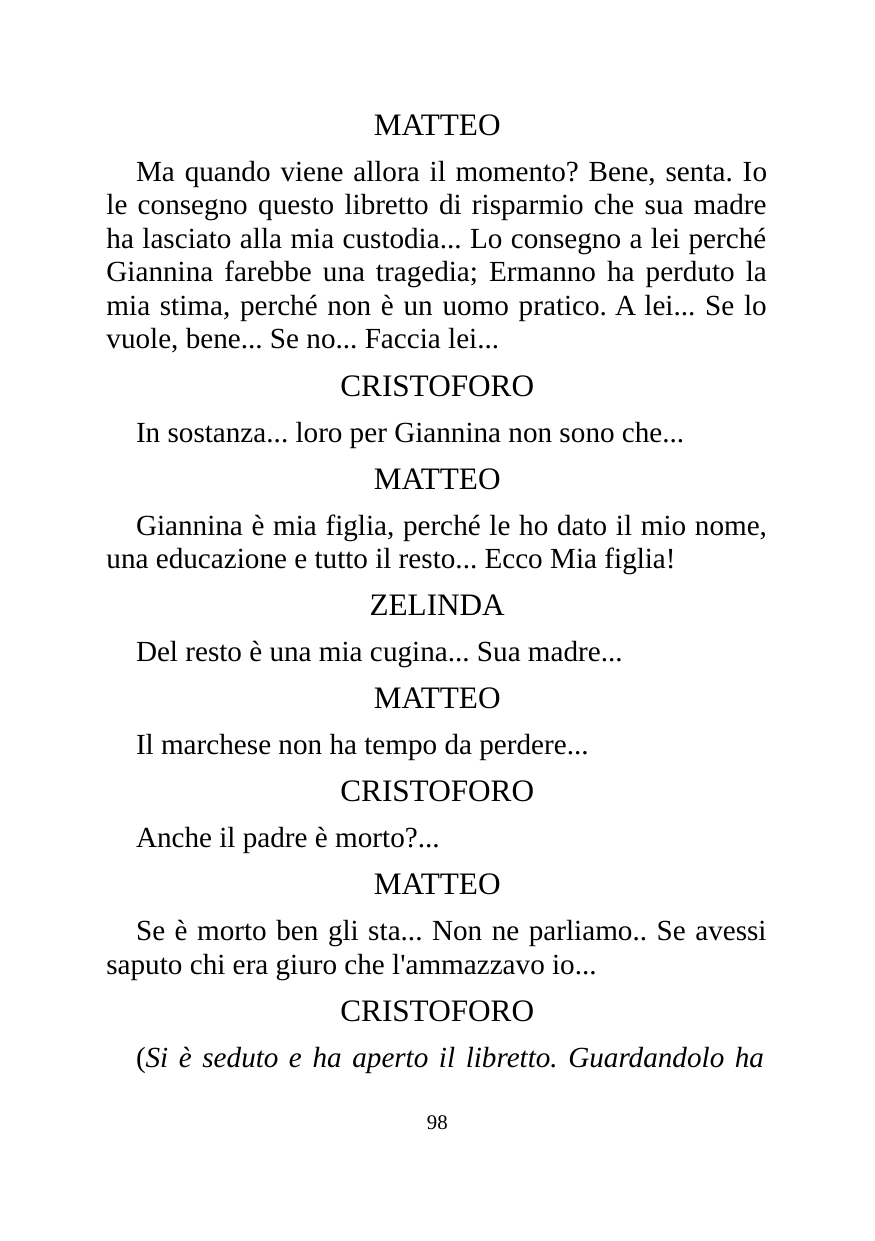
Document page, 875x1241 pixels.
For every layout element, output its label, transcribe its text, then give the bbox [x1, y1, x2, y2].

text ZELINDA [106, 587, 768, 622]
text MATTEO [106, 679, 768, 716]
text MATTEO [106, 106, 768, 142]
text Ma quando viene allora il momento? Bene, senta. Io le consegno questo libretto di risparmio che sua madre ha lasciato alla mia custodia... Lo consegno a lei perché Giannina farebbe una tragedia; Ermanno ha perduto la mia stima, perché non è un uomo pratico. A lei... Se lo vuole, bene... Se no... Faccia lei... [106, 154, 768, 355]
text In sostanza... loro per Giannina non sono che... [106, 415, 768, 448]
text Se è morto ben gli sta... Non ne parliamo.. Se avessi saputo chi era giuro che l'ammazzavo io... [106, 913, 768, 980]
text CRISTOFORO [106, 773, 768, 808]
text Anche il padre è morto?... [106, 820, 768, 854]
text CRISTOFORO [106, 367, 768, 403]
text Del resto è una mia cugina... Sua madre... [106, 634, 768, 668]
text MATTEO [106, 460, 768, 496]
text (Si è seduto e ha aperto il libretto. Guardandolo ha [106, 1040, 768, 1073]
text Giannina è mia figlia, perché le ho dato il mio nome, una educazione e tutto il resto... Ecco Mia figlia! [106, 508, 768, 575]
text CRISTOFORO [106, 992, 768, 1028]
text MATTEO [106, 866, 768, 902]
text Il marchese non ha tempo da perdere... [106, 727, 768, 761]
